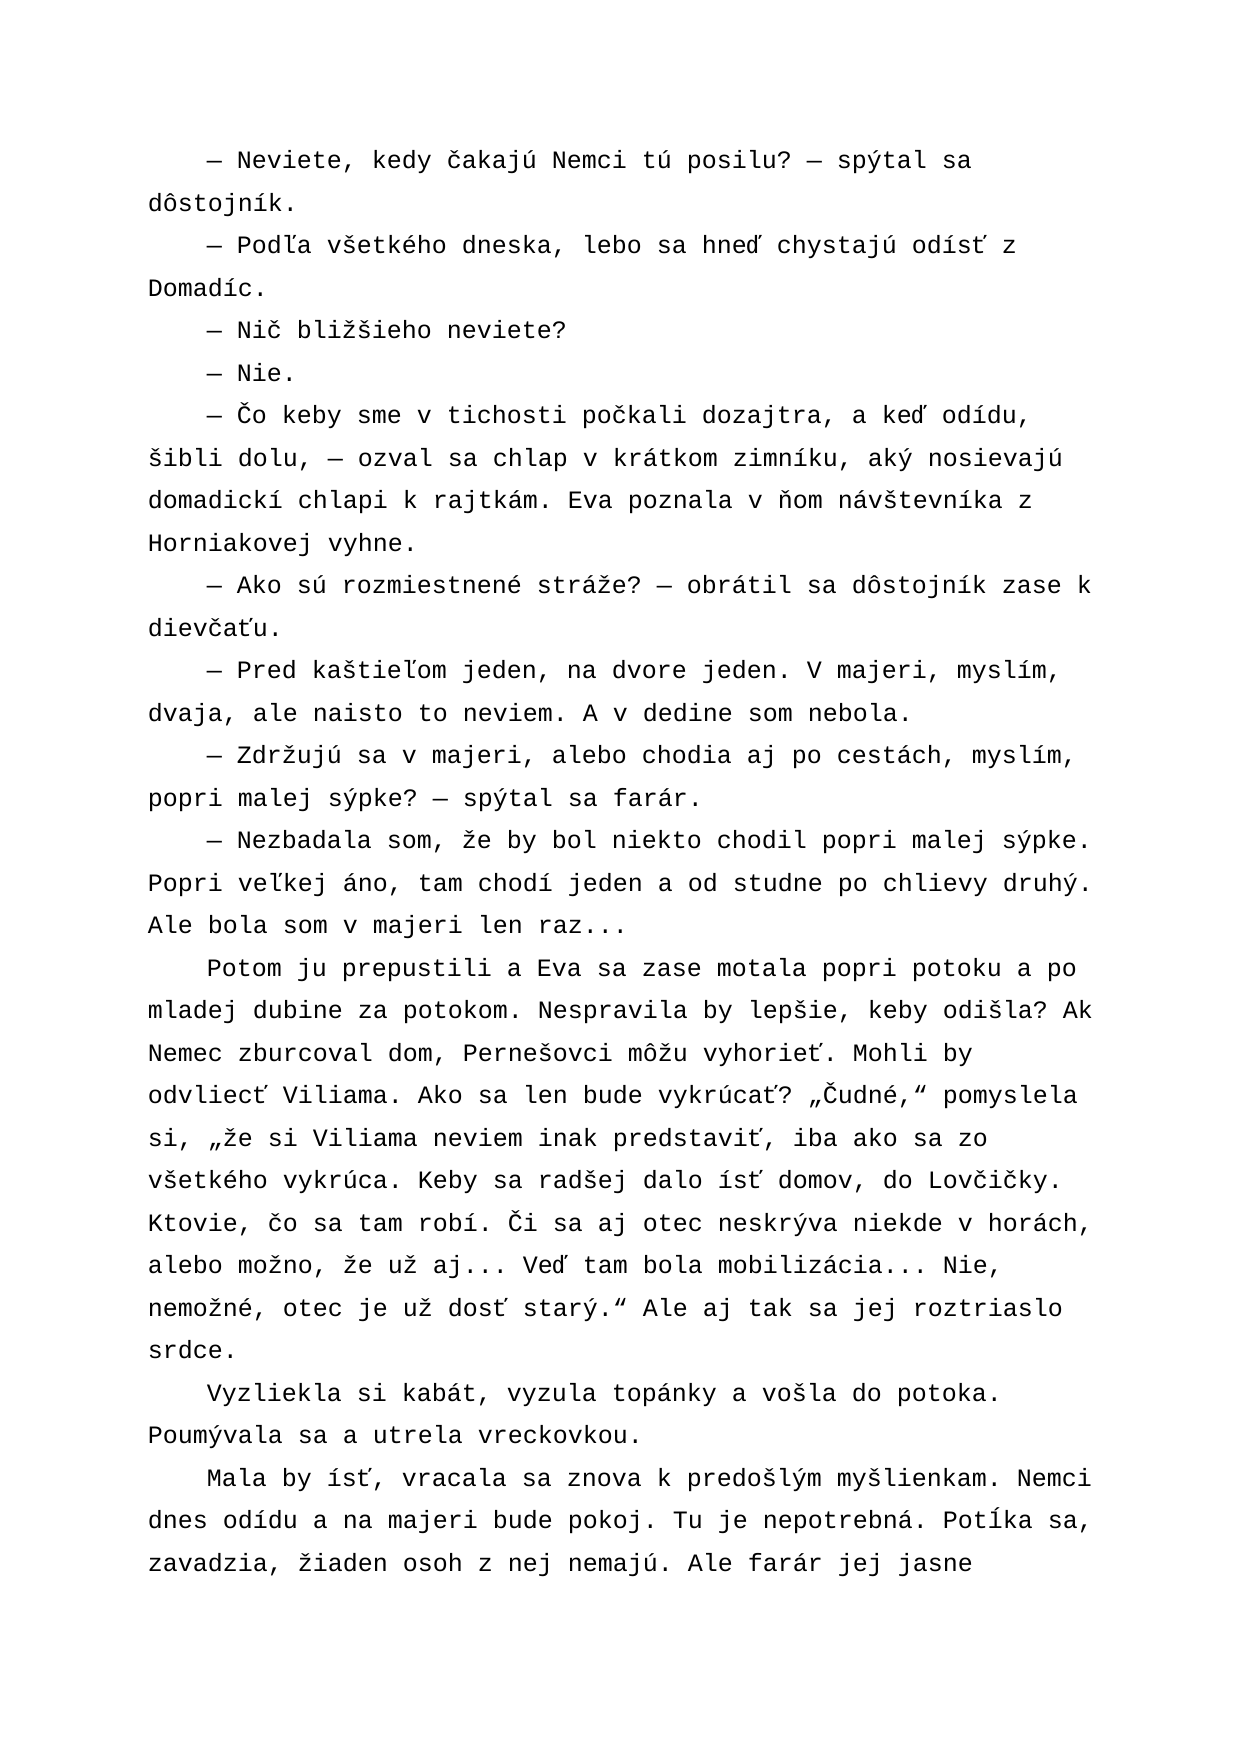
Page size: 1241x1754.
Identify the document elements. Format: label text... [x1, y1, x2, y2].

text — Pred kaštieľom jeden, na dvore jeden. V majeri, myslím, dvaja, ale naisto to neviem. A v dedine som nebola. [148, 658, 1093, 728]
text Vyzliekla si kabát, vyzula topánky a vošla do potoka. Poumývala sa a utrela vreckovkou. [148, 1380, 1093, 1451]
text — Nič bližšieho neviete? [148, 318, 1093, 346]
text — Ako sú rozmiestnené stráže? — obrátil sa dôstojník zase k dievčaťu. [148, 573, 1093, 643]
text — Čo keby sme v tichosti počkali dozajtra, a keď odídu, šibli dolu, — ozval sa chlap v krátkom zimníku, aký nosievajú domadickí chlapi k rajtkám. Eva poznala v ňom návštevníka z Horniakovej vyhne. [148, 403, 1093, 558]
text — Podľa všetkého dneska, lebo sa hneď chystajú odísť z Domadíc. [148, 233, 1093, 303]
text — Nie. [148, 360, 1093, 388]
text Potom ju prepustili a Eva sa zase motala popri potoku a po mladej dubine za potokom. Nespravila by lepšie, keby odišla? Ak Nemec zburcoval dom, Pernešovci môžu vyhorieť. Mohli by odvliecť Viliama. Ako sa len bude vykrúcať? „Čudné,“ pomyslela si, „že si Viliama neviem inak predstaviť, iba ako sa zo všetkého vykrúca. Keby sa radšej dalo ísť domov, do Lovčičky. Ktovie, čo sa tam robí. Či sa aj otec neskrýva niekde v horách, alebo možno, že už aj... Veď tam bola mobilizácia... Nie, nemožné, otec je už dosť starý.“ Ale aj tak sa jej roztriaslo srdce. [148, 955, 1093, 1366]
text Mala by ísť, vracala sa znova k predošlým myšlienkam. Nemci dnes odídu a na majeri bude pokoj. Tu je nepotrebná. Potĺka sa, zavadzia, žiaden osoh z nej nemajú. Ale farár jej jasne [148, 1465, 1093, 1578]
text — Nezbadala som, že by bol niekto chodil popri malej sýpke. Popri veľkej áno, tam chodí jeden a od studne po chlievy druhý. Ale bola som v majeri len raz... [148, 828, 1093, 941]
text — Neviete, kedy čakajú Nemci tú posilu? — spýtal sa dôstojník. [148, 148, 1093, 218]
text — Zdržujú sa v majeri, alebo chodia aj po cestách, myslím, popri malej sýpke? — spýtal sa farár. [148, 743, 1093, 813]
